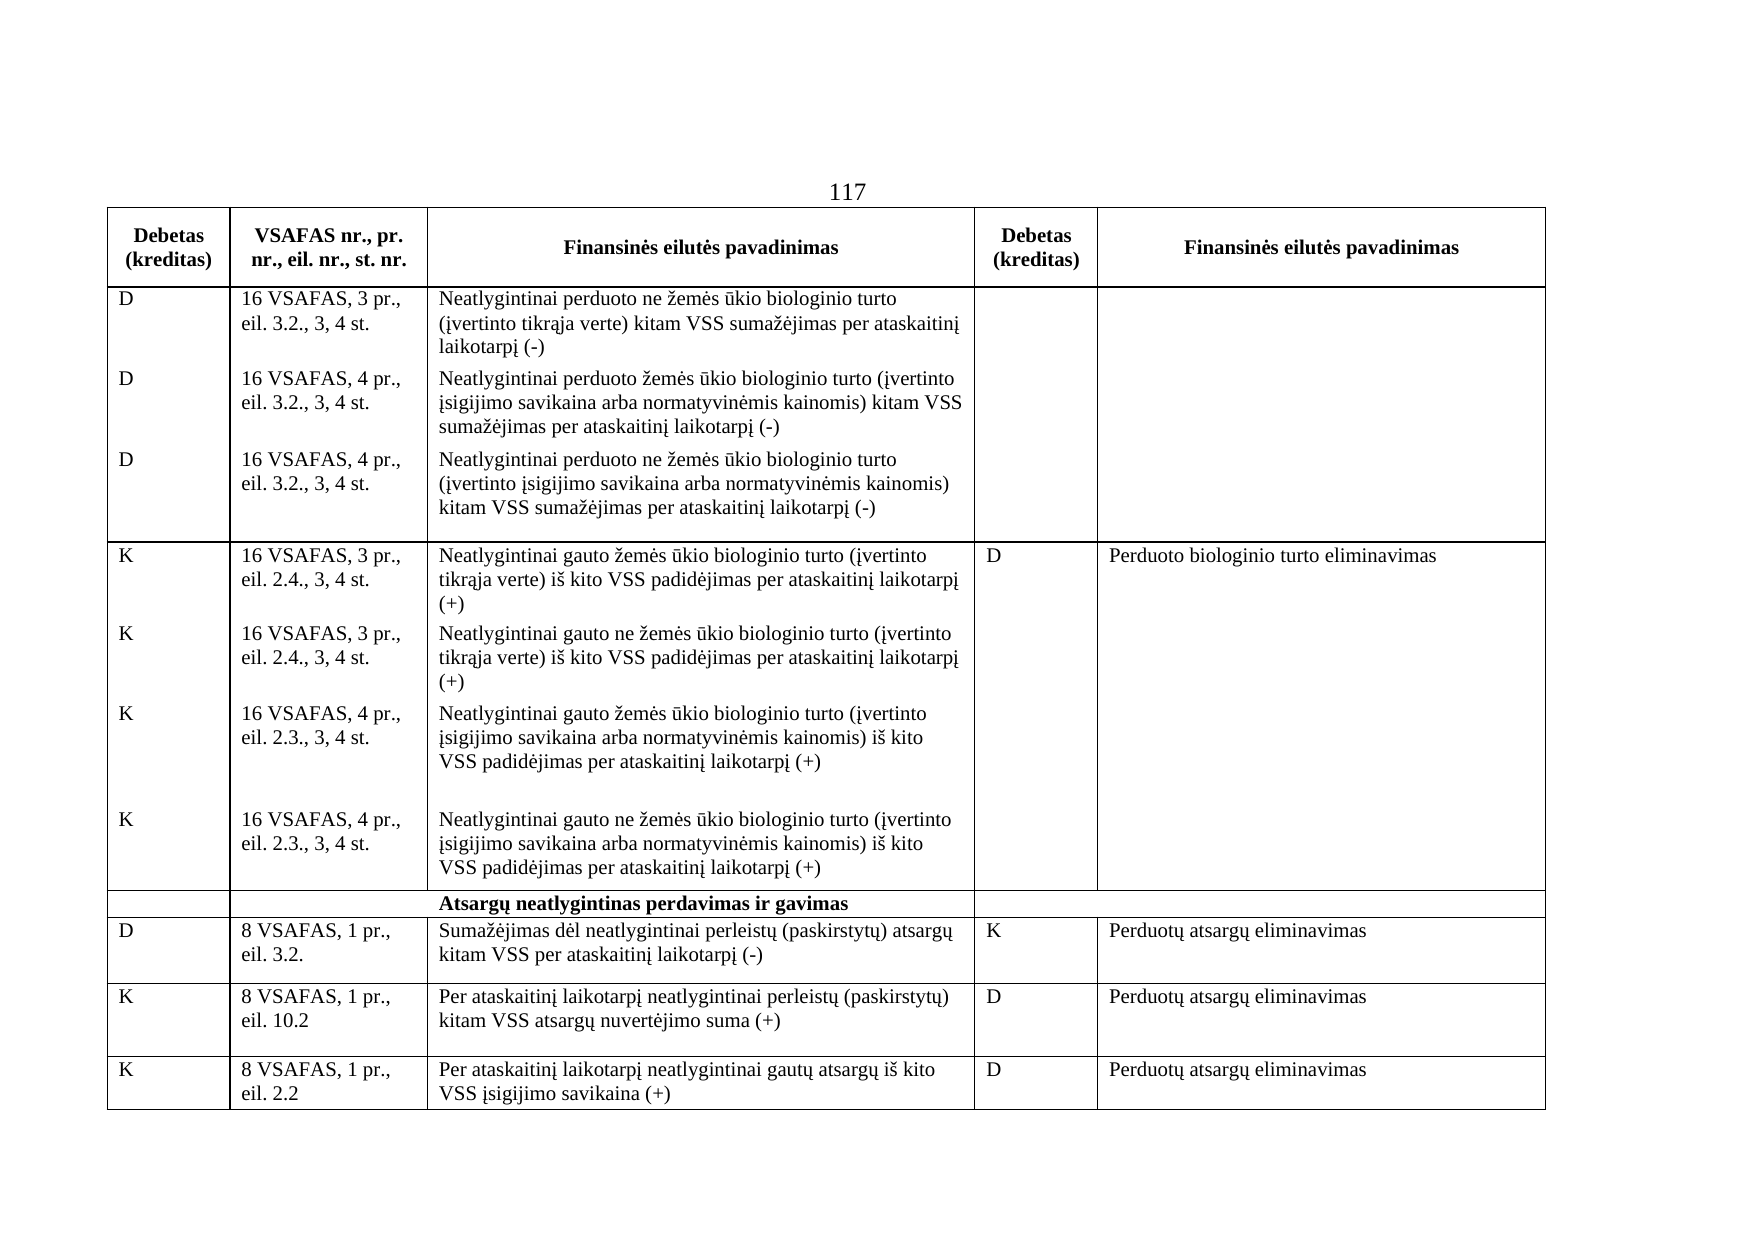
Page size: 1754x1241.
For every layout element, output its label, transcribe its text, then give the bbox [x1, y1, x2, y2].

table_cell Neatlygintinai perduoto ne žemės ūkio biologinio turto (įvertinto įsigijimo savikaina arba normatyvinėmis kainomis) kitam VSS sumažėjimas per ataskaitinį laikotarpį (-) [428, 447, 974, 541]
table_cell 8 VSAFAS, 1 pr., eil. 3.2. [231, 918, 427, 982]
table_cell D [975, 984, 1097, 1056]
table_cell D [108, 288, 229, 366]
table_cell K [108, 543, 229, 621]
table_cell Neatlygintinai gauto žemės ūkio biologinio turto (įvertinto įsigijimo savikaina arba normatyvinėmis kainomis) iš kito VSS padidėjimas per ataskaitinį laikotarpį (+) [428, 701, 974, 807]
table_cell [975, 701, 1097, 807]
table_cell D [108, 918, 229, 982]
table_cell Neatlygintinai perduoto žemės ūkio biologinio turto (įvertinto įsigijimo savikaina arba normatyvinėmis kainomis) kitam VSS sumažėjimas per ataskaitinį laikotarpį (-) [428, 366, 974, 447]
table_cell 16 VSAFAS, 4 pr., eil. 2.3., 3, 4 st. [231, 701, 427, 807]
table_cell Perduotų atsargų eliminavimas [1098, 918, 1545, 982]
table_cell [975, 807, 1097, 890]
table_cell [1098, 288, 1545, 366]
table_cell 8 VSAFAS, 1 pr., eil. 10.2 [231, 984, 427, 1056]
table_cell [1098, 447, 1545, 541]
table_cell 16 VSAFAS, 4 pr., eil. 3.2., 3, 4 st. [231, 366, 427, 447]
table_cell [975, 366, 1097, 447]
table_cell 16 VSAFAS, 4 pr., eil. 3.2., 3, 4 st. [231, 447, 427, 541]
table_cell 16 VSAFAS, 3 pr., eil. 2.4., 3, 4 st. [231, 543, 427, 621]
table_cell [975, 891, 1098, 917]
table_cell Perduotų atsargų eliminavimas [1098, 984, 1545, 1056]
table_cell K [108, 1057, 229, 1109]
table_cell K [108, 984, 229, 1056]
table_cell 8 VSAFAS, 1 pr., eil. 2.2 [231, 1057, 427, 1109]
table_cell [1098, 366, 1545, 447]
table_header Debetas (kreditas) [108, 208, 229, 286]
table_cell D [108, 366, 229, 447]
table_cell 16 VSAFAS, 4 pr., eil. 2.3., 3, 4 st. [231, 807, 427, 890]
table_cell K [108, 701, 229, 807]
table_cell Neatlygintinai gauto ne žemės ūkio biologinio turto (įvertinto tikrąja verte) iš kito VSS padidėjimas per ataskaitinį laikotarpį (+) [428, 621, 974, 701]
table_cell [975, 621, 1097, 701]
table_cell Neatlygintinai perduoto ne žemės ūkio biologinio turto (įvertinto tikrąja verte) kitam VSS sumažėjimas per ataskaitinį laikotarpį (-) [428, 288, 974, 366]
table_cell D [108, 447, 229, 541]
table_cell 16 VSAFAS, 3 pr., eil. 3.2., 3, 4 st. [231, 288, 427, 366]
table_cell [108, 891, 229, 917]
table_cell Perduotų atsargų eliminavimas [1098, 1057, 1545, 1109]
table_cell Atsargų neatlygintinas perdavimas ir gavimas [428, 891, 974, 917]
table_cell D [975, 543, 1097, 621]
table_cell [975, 447, 1097, 541]
table_cell [1098, 807, 1545, 890]
table_cell Sumažėjimas dėl neatlygintinai perleistų (paskirstytų) atsargų kitam VSS per ataskaitinį laikotarpį (-) [428, 918, 974, 982]
table_cell K [108, 807, 229, 890]
table_cell 16 VSAFAS, 3 pr., eil. 2.4., 3, 4 st. [231, 621, 427, 701]
table_cell K [975, 918, 1097, 982]
table_cell [1098, 701, 1545, 807]
table_header Finansinės eilutės pavadinimas [428, 208, 974, 286]
table_cell Neatlygintinai gauto ne žemės ūkio biologinio turto (įvertinto įsigijimo savikaina arba normatyvinėmis kainomis) iš kito VSS padidėjimas per ataskaitinį laikotarpį (+) [428, 807, 974, 890]
table_header Debetas (kreditas) [975, 208, 1097, 286]
table_cell D [975, 1057, 1097, 1109]
table_header VSAFAS nr., pr. nr., eil. nr., st. nr. [231, 208, 427, 286]
table_cell [975, 288, 1097, 366]
table_cell Per ataskaitinį laikotarpį neatlygintinai gautų atsargų iš kito VSS įsigijimo savikaina (+) [428, 1057, 974, 1109]
table_cell Perduoto biologinio turto eliminavimas [1098, 543, 1545, 621]
table_cell [231, 891, 427, 917]
table_cell [1098, 621, 1545, 701]
table_cell K [108, 621, 229, 701]
table_header Finansinės eilutės pavadinimas [1098, 208, 1545, 286]
table_cell Neatlygintinai gauto žemės ūkio biologinio turto (įvertinto tikrąja verte) iš kito VSS padidėjimas per ataskaitinį laikotarpį (+) [428, 543, 974, 621]
table_cell Per ataskaitinį laikotarpį neatlygintinai perleistų (paskirstytų) kitam VSS atsargų nuvertėjimo suma (+) [428, 984, 974, 1056]
table_cell [1098, 891, 1545, 917]
